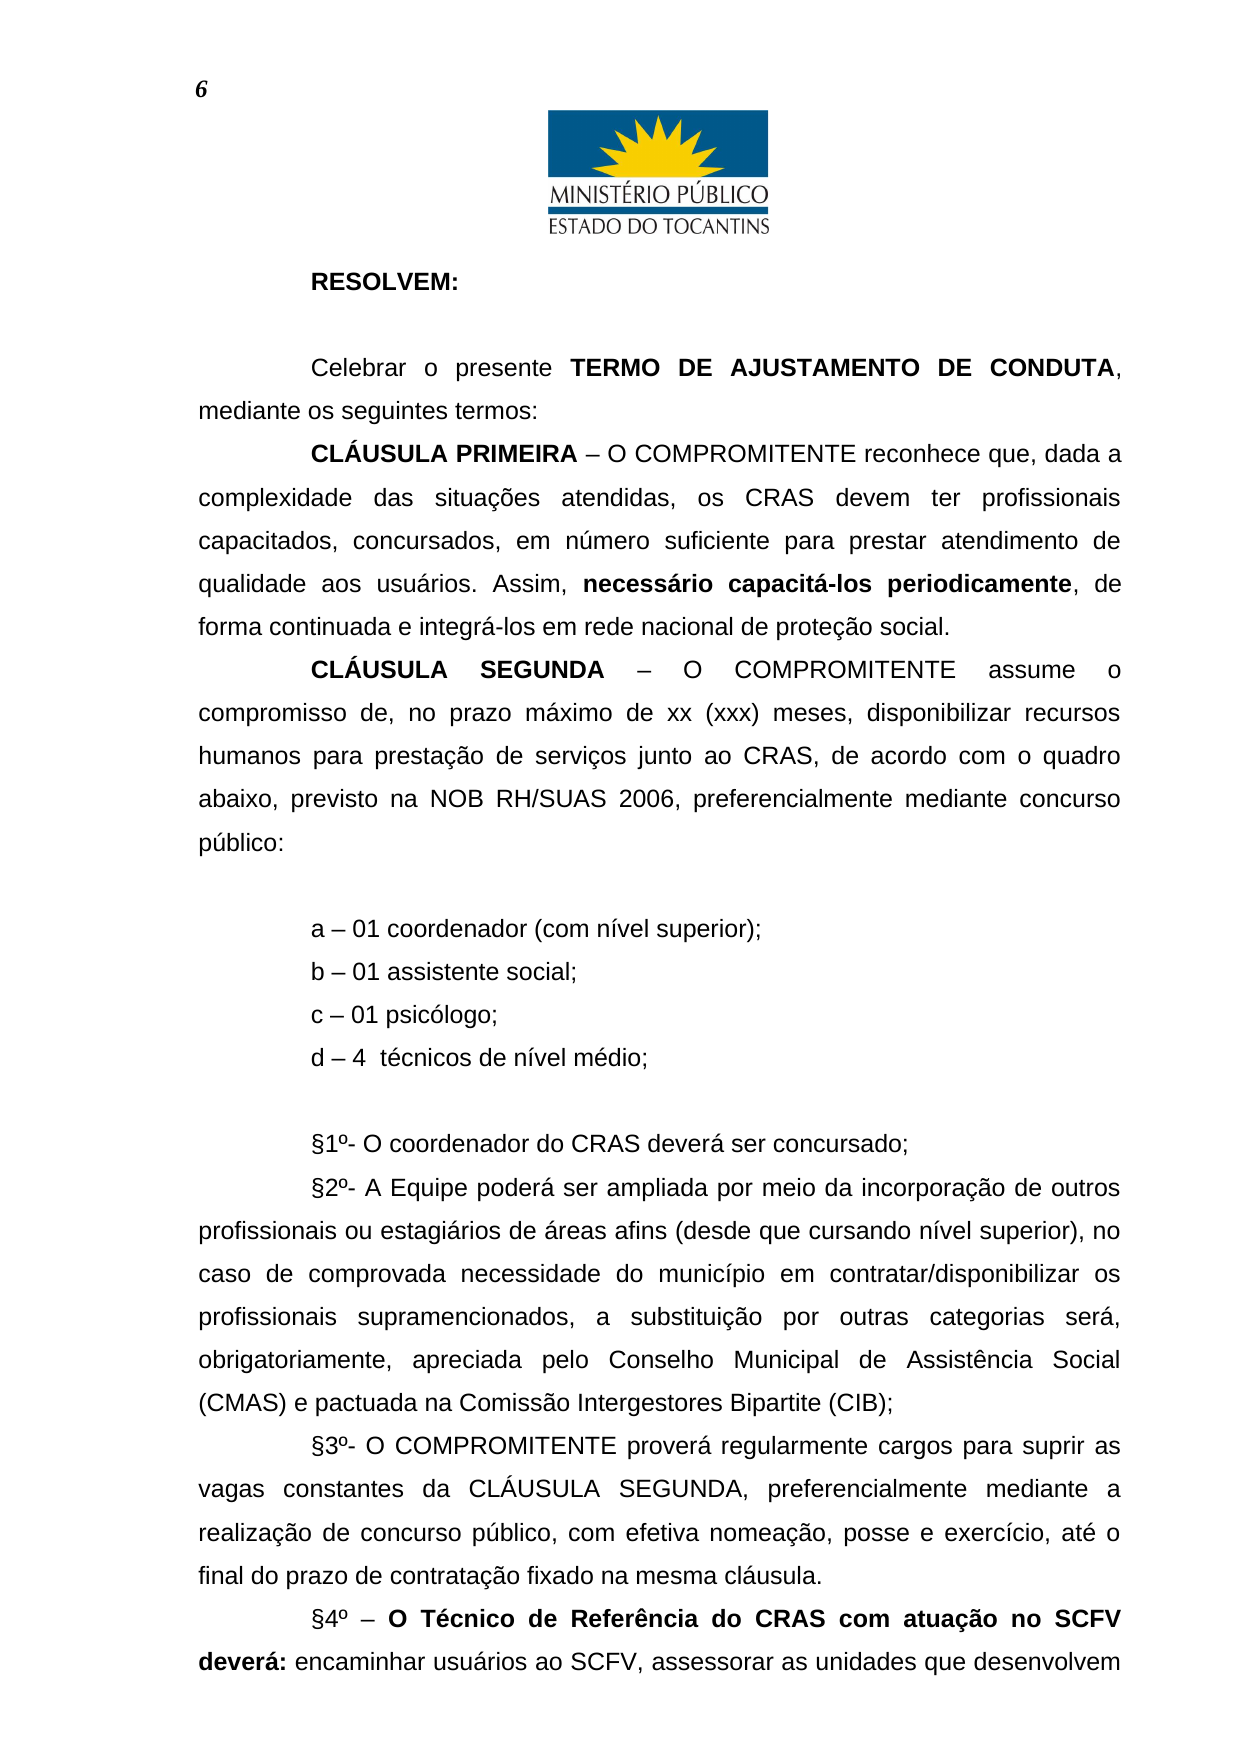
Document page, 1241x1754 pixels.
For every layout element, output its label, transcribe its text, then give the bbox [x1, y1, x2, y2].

text d – 4 técnicos de nível médio; [198, 1043, 1122, 1072]
text c – 01 psicólogo; [198, 1000, 1122, 1029]
text CLÁUSULA SEGUNDA – O COMPROMITENTE assume o compromisso de, no prazo máximo de xx (xxx) meses, disponibilizar recursos humanos para prestação de serviços junto ao CRAS, de acordo com o quadro abaixo, previsto na NOB RH/SUAS 2006, preferencialmente mediante concurso público: [198, 655, 1122, 856]
text b – 01 assistente social; [198, 957, 1122, 986]
picture [548, 110, 769, 234]
text §4º – O Técnico de Referência do CRAS com atuação no SCFV deverá: encaminhar usuários ao SCFV, assessorar as unidades que desenvolvem [198, 1604, 1122, 1676]
text RESOLVEM: [198, 267, 1122, 296]
text §1º- O coordenador do CRAS deverá ser concursado; [198, 1129, 1122, 1158]
text §2º- A Equipe poderá ser ampliada por meio da incorporação de outros profissionais ou estagiários de áreas afins (desde que cursando nível superior), no caso de comprovada necessidade do município em contratar/disponibilizar os profissionais supramencionados, a substituição por outras categorias será, obrigatoriamente, apreciada pelo Conselho Municipal de Assistência Social (CMAS) e pactuada na Comissão Intergestores Bipartite (CIB); [198, 1172, 1122, 1417]
text CLÁUSULA PRIMEIRA – O COMPROMITENTE reconhece que, dada a complexidade das situações atendidas, os CRAS devem ter profissionais capacitados, concursados, em número suficiente para prestar atendimento de qualidade aos usuários. Assim, necessário capacitá-los periodicamente, de forma continuada e integrá-los em rede nacional de proteção social. [198, 439, 1122, 641]
text §3º- O COMPROMITENTE proverá regularmente cargos para suprir as vagas constantes da CLÁUSULA SEGUNDA, preferencialmente mediante a realização de concurso público, com efetiva nomeação, posse e exercício, até o final do prazo de contratação fixado na mesma cláusula. [198, 1431, 1122, 1589]
text Celebrar o presente TERMO DE AJUSTAMENTO DE CONDUTA, mediante os seguintes termos: [198, 353, 1122, 425]
text a – 01 coordenador (com nível superior); [198, 914, 1122, 942]
